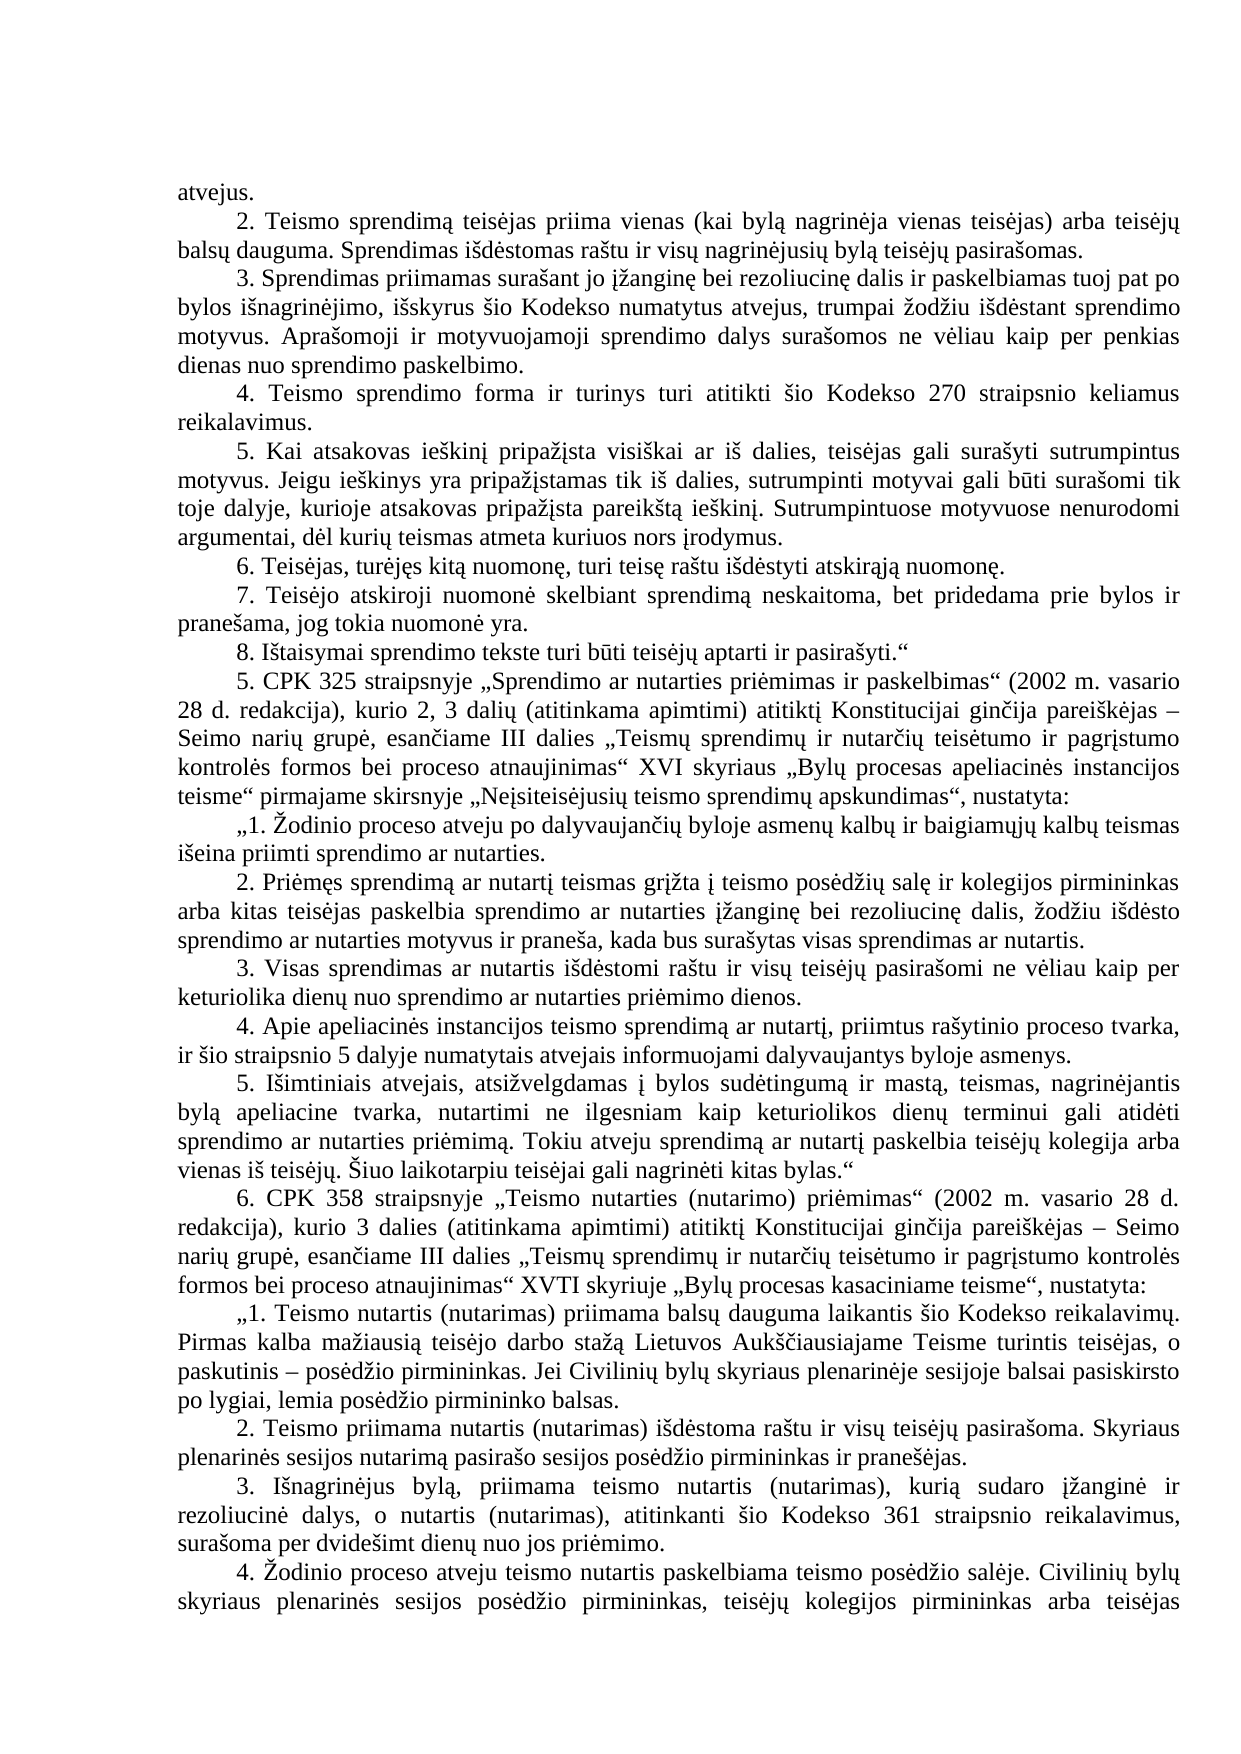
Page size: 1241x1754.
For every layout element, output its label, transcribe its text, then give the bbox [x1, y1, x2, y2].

text 5. CPK 325 straipsnyje „Sprendimo ar nutarties priėmimas ir paskelbimas“ (2002 m. vasario 28 d. redakcija), kurio 2, 3 dalių (atitinkama apimtimi) atitiktį Konstitucijai ginčija pareiškėjas – Seimo narių grupė, esančiame III dalies „Teismų sprendimų ir nutarčių teisėtumo ir pagrįstumo kontrolės formos bei proceso atnaujinimas“ XVI skyriaus „Bylų procesas apeliacinės instancijos teisme“ pirmajame skirsnyje „Neįsiteisėjusių teismo sprendimų apskundimas“, nustatyta: [177, 666, 1181, 810]
text 2. Teismo sprendimą teisėjas priima vienas (kai bylą nagrinėja vienas teisėjas) arba teisėjų balsų dauguma. Sprendimas išdėstomas raštu ir visų nagrinėjusių bylą teisėjų pasirašomas. [177, 206, 1181, 263]
text 6. CPK 358 straipsnyje „Teismo nutarties (nutarimo) priėmimas“ (2002 m. vasario 28 d. redakcija), kurio 3 dalies (atitinkama apimtimi) atitiktį Konstitucijai ginčija pareiškėjas – Seimo narių grupė, esančiame III dalies „Teismų sprendimų ir nutarčių teisėtumo ir pagrįstumo kontrolės formos bei proceso atnaujinimas“ XVTI skyriuje „Bylų procesas kasaciniame teisme“, nustatyta: [177, 1183, 1181, 1298]
text 2. Priėmęs sprendimą ar nutartį teismas grįžta į teismo posėdžių salę ir kolegijos pirmininkas arba kitas teisėjas paskelbia sprendimo ar nutarties įžanginę bei rezoliucinę dalis, žodžiu išdėsto sprendimo ar nutarties motyvus ir praneša, kada bus surašytas visas sprendimas ar nutartis. [177, 867, 1181, 953]
text 3. Sprendimas priimamas surašant jo įžanginę bei rezoliucinę dalis ir paskelbiamas tuoj pat po bylos išnagrinėjimo, išskyrus šio Kodekso numatytus atvejus, trumpai žodžiu išdėstant sprendimo motyvus. Aprašomoji ir motyvuojamoji sprendimo dalys surašomos ne vėliau kaip per penkias dienas nuo sprendimo paskelbimo. [177, 263, 1181, 378]
text 3. Visas sprendimas ar nutartis išdėstomi raštu ir visų teisėjų pasirašomi ne vėliau kaip per keturiolika dienų nuo sprendimo ar nutarties priėmimo dienos. [177, 953, 1181, 1011]
text 7. Teisėjo atskiroji nuomonė skelbiant sprendimą neskaitoma, bet pridedama prie bylos ir pranešama, jog tokia nuomonė yra. [177, 580, 1181, 637]
text 6. Teisėjas, turėjęs kitą nuomonę, turi teisę raštu išdėstyti atskirąją nuomonę. [177, 551, 1181, 580]
text 4. Teismo sprendimo forma ir turinys turi atitikti šio Kodekso 270 straipsnio keliamus reikalavimus. [177, 378, 1181, 436]
text atvejus. [177, 177, 1181, 206]
text 2. Teismo priimama nutartis (nutarimas) išdėstoma raštu ir visų teisėjų pasirašoma. Skyriaus plenarinės sesijos nutarimą pasirašo sesijos posėdžio pirmininkas ir pranešėjas. [177, 1413, 1181, 1471]
text 3. Išnagrinėjus bylą, priimama teismo nutartis (nutarimas), kurią sudaro įžanginė ir rezoliucinė dalys, o nutartis (nutarimas), atitinkanti šio Kodekso 361 straipsnio reikalavimus, surašoma per dvidešimt dienų nuo jos priėmimo. [177, 1471, 1181, 1557]
text 5. Kai atsakovas ieškinį pripažįsta visiškai ar iš dalies, teisėjas gali surašyti sutrumpintus motyvus. Jeigu ieškinys yra pripažįstamas tik iš dalies, sutrumpinti motyvai gali būti surašomi tik toje dalyje, kurioje atsakovas pripažįsta pareikštą ieškinį. Sutrumpintuose motyvuose nenurodomi argumentai, dėl kurių teismas atmeta kuriuos nors įrodymus. [177, 436, 1181, 551]
text 4. Apie apeliacinės instancijos teismo sprendimą ar nutartį, priimtus rašytinio proceso tvarka, ir šio straipsnio 5 dalyje numatytais atvejais informuojami dalyvaujantys byloje asmenys. [177, 1011, 1181, 1068]
text „1. Žodinio proceso atveju po dalyvaujančių byloje asmenų kalbų ir baigiamųjų kalbų teismas išeina priimti sprendimo ar nutarties. [177, 810, 1181, 867]
text 8. Ištaisymai sprendimo tekste turi būti teisėjų aptarti ir pasirašyti.“ [177, 637, 1181, 666]
text „1. Teismo nutartis (nutarimas) priimama balsų dauguma laikantis šio Kodekso reikalavimų. Pirmas kalba mažiausią teisėjo darbo stažą Lietuvos Aukščiausiajame Teisme turintis teisėjas, o paskutinis – posėdžio pirmininkas. Jei Civilinių bylų skyriaus plenarinėje sesijoje balsai pasiskirsto po lygiai, lemia posėdžio pirmininko balsas. [177, 1298, 1181, 1413]
text 5. Išimtiniais atvejais, atsižvelgdamas į bylos sudėtingumą ir mastą, teismas, nagrinėjantis bylą apeliacine tvarka, nutartimi ne ilgesniam kaip keturiolikos dienų terminui gali atidėti sprendimo ar nutarties priėmimą. Tokiu atveju sprendimą ar nutartį paskelbia teisėjų kolegija arba vienas iš teisėjų. Šiuo laikotarpiu teisėjai gali nagrinėti kitas bylas.“ [177, 1068, 1181, 1183]
text 4. Žodinio proceso atveju teismo nutartis paskelbiama teismo posėdžio salėje. Civilinių bylų skyriaus plenarinės sesijos posėdžio pirmininkas, teisėjų kolegijos pirmininkas arba teisėjas [177, 1557, 1181, 1615]
